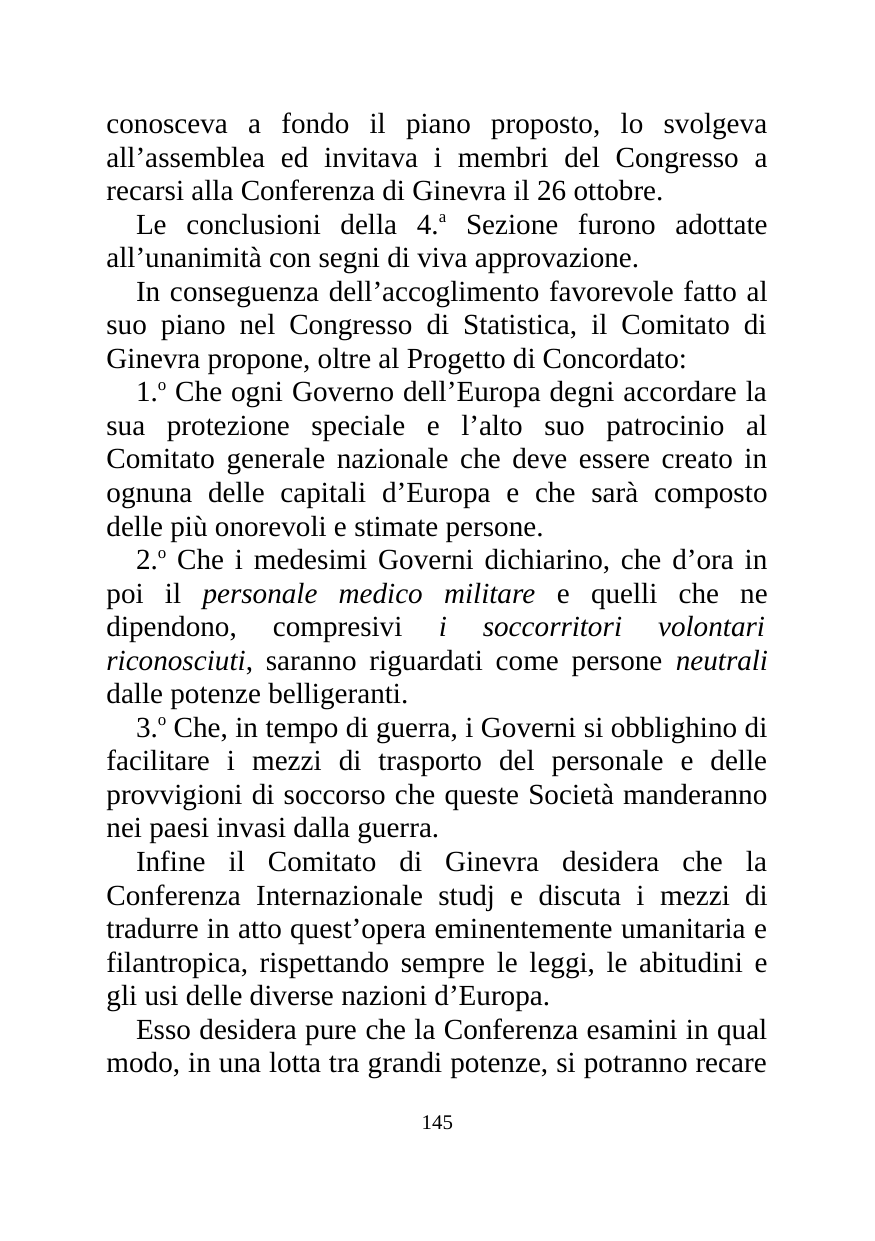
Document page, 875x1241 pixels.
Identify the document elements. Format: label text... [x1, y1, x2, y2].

text conosceva a fondo il piano proposto, lo svolgeva all’assemblea ed invitava i membri del Congresso a recarsi alla Conferenza di Ginevra il 26 ottobre. [106, 106, 768, 207]
text Infine il Comitato di Ginevra desidera che la Conferenza Internazionale studj e discuta i mezzi di tradurre in atto quest’opera eminentemente umanitaria e filantropica, rispettando sempre le leggi, le abitudini e gli usi delle diverse nazioni d’Europa. [106, 844, 768, 1012]
text Le conclusioni della 4.a Sezione furono adottate all’unanimità con segni di viva approvazione. [106, 207, 768, 274]
text 1.o Che ogni Governo dell’Europa degni accordare la sua protezione speciale e l’alto suo patrocinio al Comitato generale nazionale che deve essere creato in ognuna delle capitali d’Europa e che sarà composto delle più onorevoli e stimate persone. [106, 374, 768, 542]
text In conseguenza dell’accoglimento favorevole fatto al suo piano nel Congresso di Statistica, il Comitato di Ginevra propone, oltre al Progetto di Concordato: [106, 274, 768, 374]
text Esso desidera pure che la Conferenza esamini in qual modo, in una lotta tra grandi potenze, si potranno recare [106, 1012, 768, 1079]
text 3.o Che, in tempo di guerra, i Governi si obblighino di facilitare i mezzi di trasporto del personale e delle provvigioni di soccorso che queste Società manderanno nei paesi invasi dalla guerra. [106, 710, 768, 844]
text 2.o Che i medesimi Governi dichiarino, che d’ora in poi il personale medico militare e quelli che ne dipendono, compresivi i soccorritori volontari riconosciuti, saranno riguardati come persone neutrali dalle potenze belligeranti. [106, 542, 768, 710]
